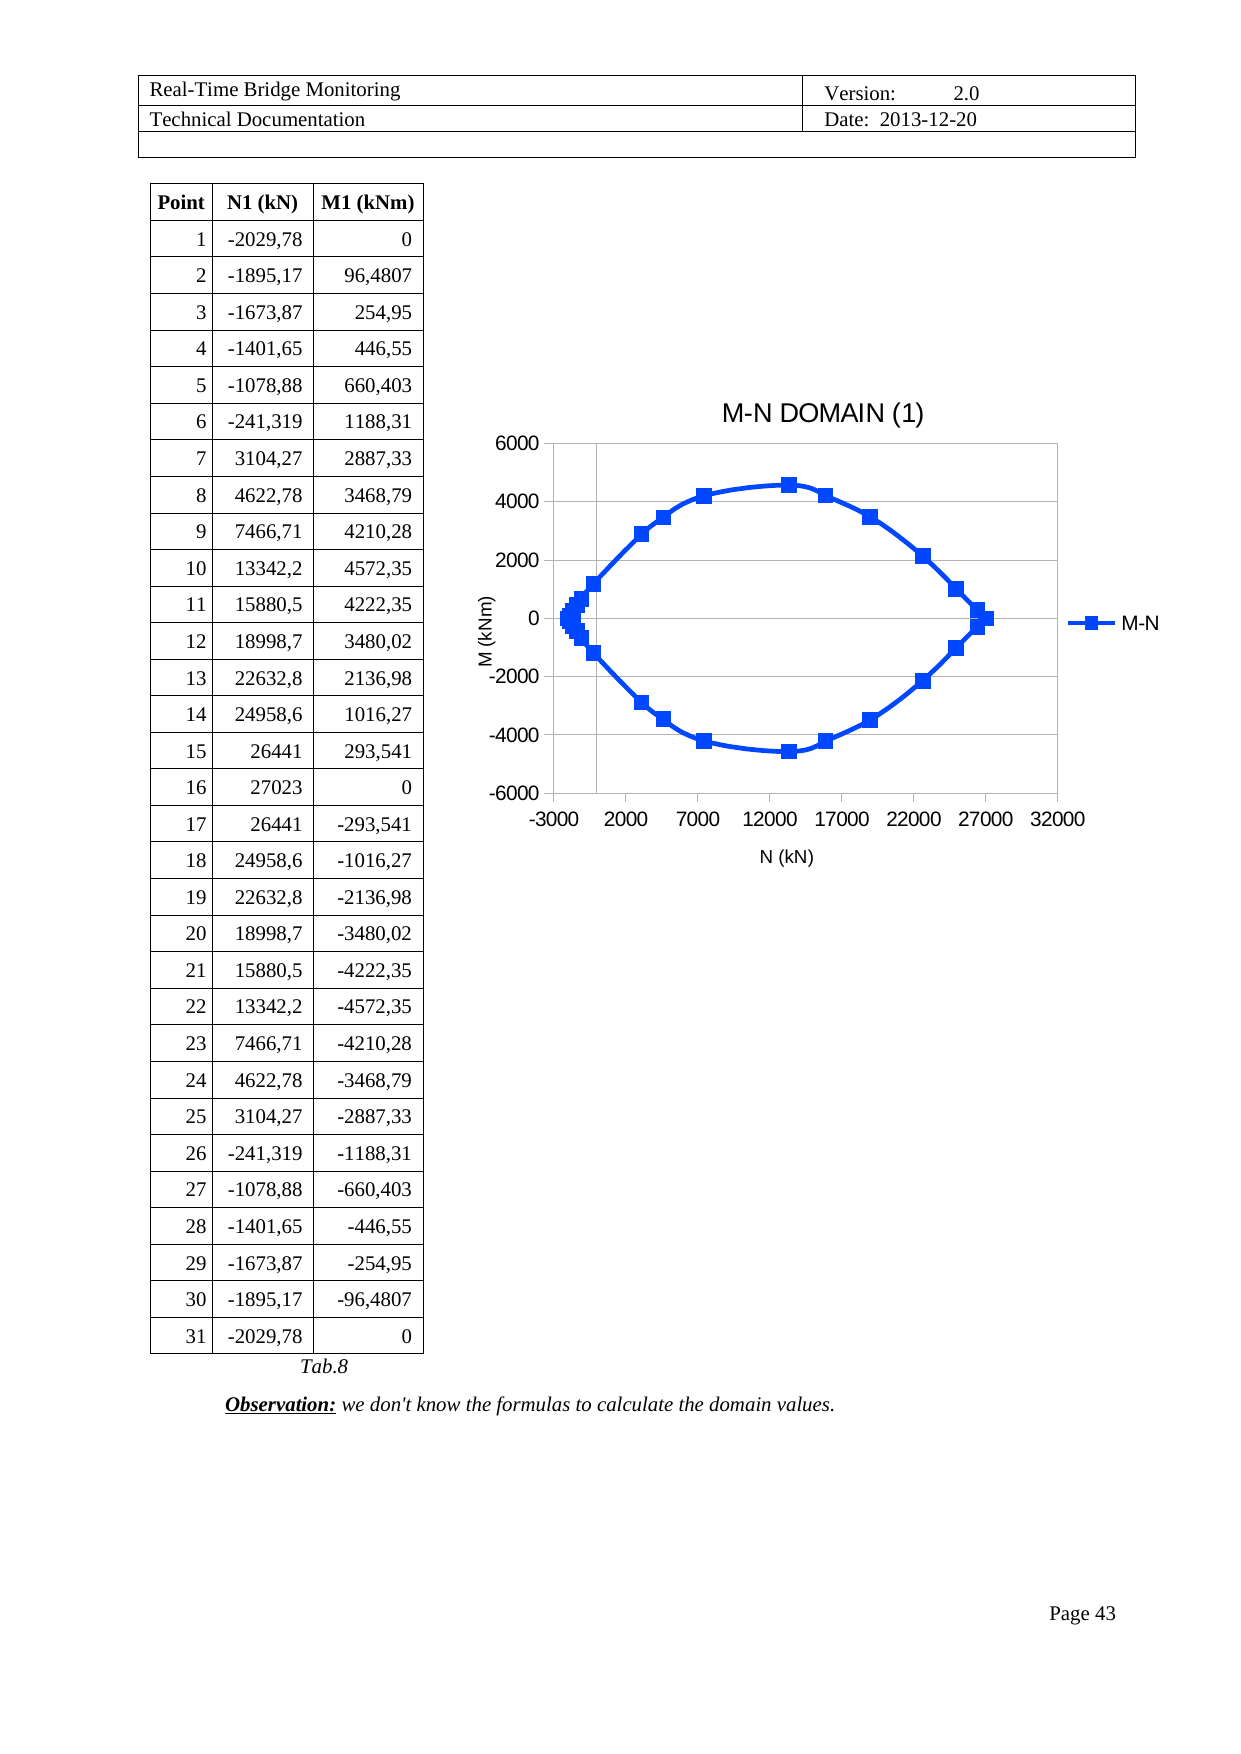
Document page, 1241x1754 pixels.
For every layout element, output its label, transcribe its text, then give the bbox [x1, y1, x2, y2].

table_cell 18998,7 [213, 623, 313, 659]
table_cell 25 [151, 1099, 212, 1134]
table_cell 13 [151, 660, 212, 695]
table_cell 4622,78 [213, 1062, 313, 1097]
table_cell 30 [151, 1281, 212, 1317]
table_cell 13342,2 [213, 550, 313, 586]
table_cell -4210,28 [314, 1025, 423, 1061]
table_cell 16 [151, 769, 212, 805]
table_cell 3480,02 [314, 623, 423, 659]
table_cell 18998,7 [213, 916, 313, 951]
table_cell -1673,87 [213, 294, 313, 329]
table_cell 24 [151, 1062, 212, 1097]
table_cell 2136,98 [314, 660, 423, 695]
table_cell -4572,35 [314, 989, 423, 1024]
table_header Point [151, 184, 212, 220]
table_cell 1016,27 [314, 696, 423, 732]
table_cell -1895,17 [213, 257, 313, 293]
table_cell 23 [151, 1025, 212, 1061]
table_cell 7466,71 [213, 514, 313, 549]
table_cell 446,55 [314, 331, 423, 366]
table_cell 1 [151, 221, 212, 256]
table_cell 22632,8 [213, 660, 313, 695]
table_cell -1016,27 [314, 842, 423, 878]
table_header M1 (kNm) [314, 184, 423, 220]
table_cell 2 [151, 257, 212, 293]
table_cell 26441 [213, 806, 313, 841]
table_cell 0 [314, 1318, 423, 1353]
table_cell 15880,5 [213, 952, 313, 988]
table_cell -241,319 [213, 1135, 313, 1171]
table_cell 24958,6 [213, 696, 313, 732]
table_cell 27023 [213, 769, 313, 805]
table_cell 96,4807 [314, 257, 423, 293]
table_cell 0 [314, 769, 423, 805]
table_cell -4222,35 [314, 952, 423, 988]
table_cell 9 [151, 514, 212, 549]
table_cell 0 [314, 221, 423, 256]
table_cell 22 [151, 989, 212, 1024]
table_cell -254,95 [314, 1245, 423, 1280]
table_cell 17 [151, 806, 212, 841]
table_cell -446,55 [314, 1208, 423, 1244]
table_cell 3104,27 [213, 440, 313, 476]
table_cell -1401,65 [213, 331, 313, 366]
table_cell -3480,02 [314, 916, 423, 951]
table_cell -293,541 [314, 806, 423, 841]
table_cell 293,541 [314, 733, 423, 768]
table_cell -2887,33 [314, 1099, 423, 1134]
table_cell 14 [151, 696, 212, 732]
table_cell 4572,35 [314, 550, 423, 586]
table_cell 28 [151, 1208, 212, 1244]
table_cell -1401,65 [213, 1208, 313, 1244]
table_cell 4210,28 [314, 514, 423, 549]
table_cell -1078,88 [213, 1172, 313, 1207]
table_cell 24958,6 [213, 842, 313, 878]
table_cell 19 [151, 879, 212, 914]
table_cell 26 [151, 1135, 212, 1171]
table_cell 3104,27 [213, 1099, 313, 1134]
table_cell -3468,79 [314, 1062, 423, 1097]
table_cell 29 [151, 1245, 212, 1280]
table_cell -1895,17 [213, 1281, 313, 1317]
table_cell 5 [151, 367, 212, 403]
table_cell 1188,31 [314, 404, 423, 439]
table_cell 26441 [213, 733, 313, 768]
table_cell -1673,87 [213, 1245, 313, 1280]
table_cell 31 [151, 1318, 212, 1353]
table_cell 4 [151, 331, 212, 366]
table_cell 3 [151, 294, 212, 329]
table_cell 15880,5 [213, 587, 313, 622]
table_cell 22632,8 [213, 879, 313, 914]
table_cell -1078,88 [213, 367, 313, 403]
text Observation: we don't know the formulas to calculate the domain values. [225, 1391, 1090, 1416]
table_cell 11 [151, 587, 212, 622]
table_cell -2029,78 [213, 1318, 313, 1353]
table_cell 3468,79 [314, 477, 423, 512]
text Tab.8 [225, 1353, 1090, 1378]
table_cell 6 [151, 404, 212, 439]
table_header N1 (kN) [213, 184, 313, 220]
table_cell 20 [151, 916, 212, 951]
table_cell -2136,98 [314, 879, 423, 914]
table_cell 4622,78 [213, 477, 313, 512]
table_cell -96,4807 [314, 1281, 423, 1317]
table_cell 21 [151, 952, 212, 988]
table_cell 10 [151, 550, 212, 586]
table_cell 7466,71 [213, 1025, 313, 1061]
table_cell 4222,35 [314, 587, 423, 622]
table_cell 12 [151, 623, 212, 659]
table_cell 660,403 [314, 367, 423, 403]
table_cell 13342,2 [213, 989, 313, 1024]
table_cell -1188,31 [314, 1135, 423, 1171]
table_cell 15 [151, 733, 212, 768]
table_cell 27 [151, 1172, 212, 1207]
table_cell 7 [151, 440, 212, 476]
table_cell -2029,78 [213, 221, 313, 256]
table_cell 2887,33 [314, 440, 423, 476]
table_cell 18 [151, 842, 212, 878]
table_cell -660,403 [314, 1172, 423, 1207]
table_cell 254,95 [314, 294, 423, 329]
table_cell -241,319 [213, 404, 313, 439]
table_cell 8 [151, 477, 212, 512]
